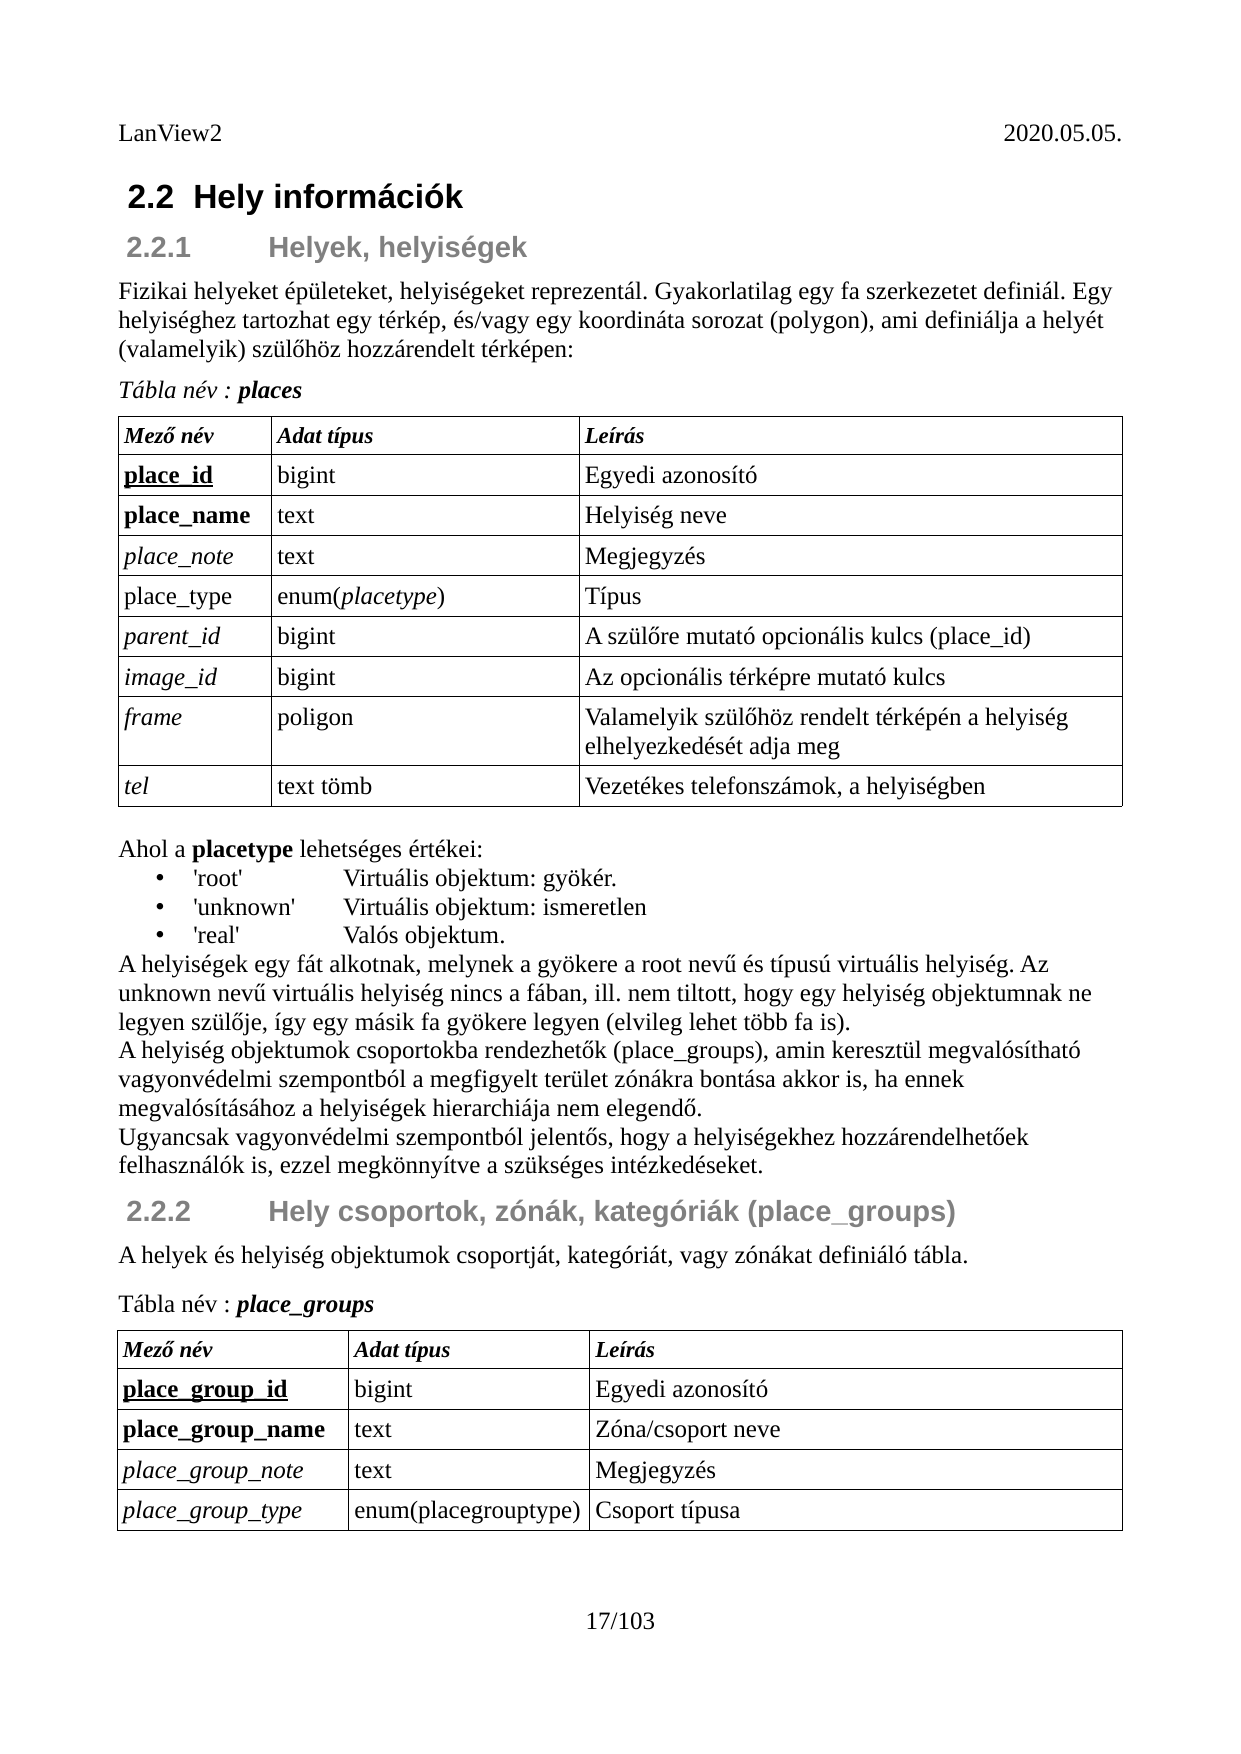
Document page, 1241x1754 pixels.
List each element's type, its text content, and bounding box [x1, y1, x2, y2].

list 'unknown' Virtuális objektum: ismeretlen [156, 892, 1122, 921]
table_cell enum(placetype) [272, 576, 579, 616]
table_cell place_group_type [118, 1490, 348, 1529]
table_cell text [272, 496, 579, 535]
subtitle Helyek, helyiségek [118, 230, 1122, 264]
table_cell place_type [119, 576, 271, 616]
text Fizikai helyeket épületeket, helyiségeket reprezentál. Gyakorlatilag egy fa szerkezetet definiál. Egy helyiséghez tartozhat egy térkép, és/vagy egy koordináta sorozat (polygon), ami definiálja a helyét (valamelyik) szülőhöz hozzárendelt térképen: [118, 276, 1122, 363]
table_cell place_group_name [118, 1410, 348, 1449]
table_cell place_name [119, 496, 271, 535]
table_cell place_group_id [118, 1369, 348, 1408]
list 'root' Virtuális objektum: gyökér. [156, 863, 1122, 892]
table_cell poligon [272, 697, 579, 765]
table_cell text [349, 1450, 589, 1489]
table_cell Helyiség neve [580, 496, 1122, 535]
text Ugyancsak vagyonvédelmi szempontból jelentős, hogy a helyiségekhez hozzárendelhetőek felhasználók is, ezzel megkönnyítve a szükséges intézkedéseket. [118, 1122, 1122, 1179]
subtitle Hely információk [118, 177, 1122, 216]
table_cell bigint [272, 455, 579, 494]
table_header Leírás [590, 1331, 1122, 1368]
table_cell tel [119, 766, 271, 806]
table_cell Egyedi azonosító [590, 1369, 1122, 1408]
subtitle Hely csoportok, zónák, kategóriák (place_groups) [118, 1194, 1122, 1227]
text Tábla név : place_groups [118, 1289, 1122, 1318]
table_cell enum(placegrouptype) [349, 1490, 589, 1529]
table_cell Megjegyzés [590, 1450, 1122, 1489]
table_cell bigint [349, 1369, 589, 1408]
table_cell Csoport típusa [590, 1490, 1122, 1529]
table_cell place_group_note [118, 1450, 348, 1489]
table_header Adat típus [349, 1331, 589, 1368]
table_cell bigint [272, 617, 579, 656]
table_cell text [349, 1410, 589, 1449]
table_header Leírás [580, 417, 1122, 454]
table_cell Zóna/csoport neve [590, 1410, 1122, 1449]
table_cell place_note [119, 536, 271, 575]
text Tábla név : places [118, 375, 1122, 404]
table_cell Valamelyik szülőhöz rendelt térképén a helyiség elhelyezkedését adja meg [580, 697, 1122, 765]
table_header Adat típus [272, 417, 579, 454]
table_cell image_id [119, 657, 271, 696]
table_cell text [272, 536, 579, 575]
table_cell Az opcionális térképre mutató kulcs [580, 657, 1122, 696]
text A helyiségek egy fát alkotnak, melynek a gyökere a root nevű és típusú virtuális helyiség. Az unknown nevű virtuális helyiség nincs a fában, ill. nem tiltott, hogy egy helyiség objektumnak ne legyen szülője, így egy másik fa gyökere legyen (elvileg lehet több fa is). [118, 949, 1122, 1036]
list 'real' Valós objektum. [156, 921, 1122, 949]
table_cell frame [119, 697, 271, 765]
table_cell A szülőre mutató opcionális kulcs (place_id) [580, 617, 1122, 656]
table_cell bigint [272, 657, 579, 696]
table_header Mező név [118, 1331, 348, 1368]
text A helyiség objektumok csoportokba rendezhetők (place_groups), amin keresztül megvalósítható vagyonvédelmi szempontból a megfigyelt terület zónákra bontása akkor is, ha ennek megvalósításához a helyiségek hierarchiája nem elegendő. [118, 1036, 1122, 1122]
table_cell text tömb [272, 766, 579, 806]
text A helyek és helyiség objektumok csoportját, kategóriát, vagy zónákat definiáló tábla. [118, 1240, 1122, 1269]
table_cell Megjegyzés [580, 536, 1122, 575]
table_header Mező név [119, 417, 271, 454]
table_cell Típus [580, 576, 1122, 616]
text Ahol a placetype lehetséges értékei: [118, 834, 1122, 863]
table_cell Egyedi azonosító [580, 455, 1122, 494]
table_cell Vezetékes telefonszámok, a helyiségben [580, 766, 1122, 806]
table_cell place_id [119, 455, 271, 494]
table_cell parent_id [119, 617, 271, 656]
